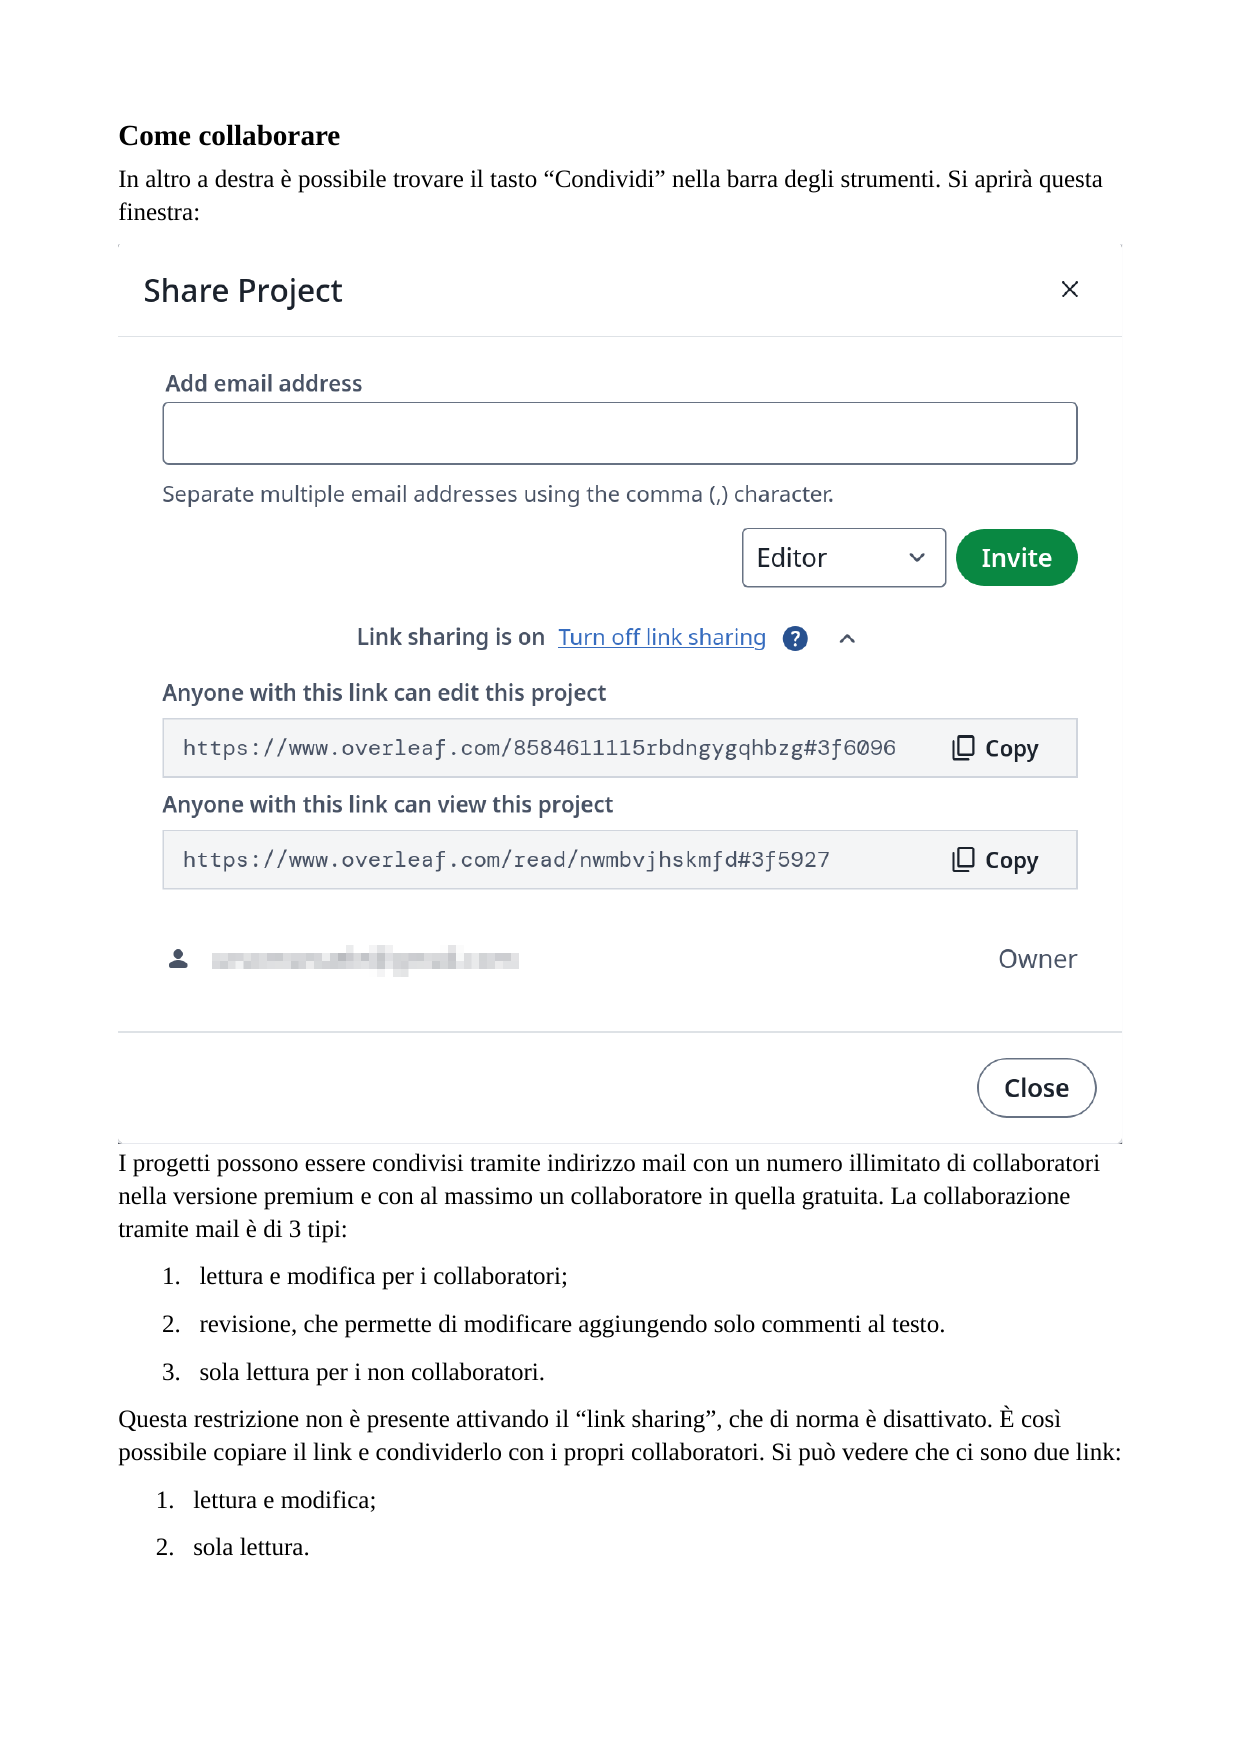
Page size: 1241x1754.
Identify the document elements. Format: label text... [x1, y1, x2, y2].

text I progetti possono essere condivisi tramite indirizzo mail con un numero illimitato di collaboratori nella versione premium e con al massimo un collaboratore in quella gratuita. La collaborazione tramite mail è di 3 tipi: [118, 1144, 1122, 1242]
list lettura e modifica; [156, 1485, 1122, 1513]
list lettura e modifica per i collaboratori; [162, 1261, 1122, 1290]
list revisione, che permette di modificare aggiungendo solo commenti al testo. [162, 1309, 1122, 1338]
text In altro a destra è possibile trovare il tasto “Condividi” nella barra degli strumenti. Si aprirà questa finestra: [118, 164, 1122, 226]
picture [118, 244, 1123, 1144]
list sola lettura per i non collaboratori. [162, 1357, 1122, 1385]
list sola lettura. [156, 1532, 1122, 1561]
text Questa restrizione non è presente attivando il “link sharing”, che di norma è disattivato. È così possibile copiare il link e condividerlo con i propri collaboratori. Si può vedere che ci sono due link: [118, 1404, 1122, 1466]
subtitle Come collaborare [118, 118, 1122, 152]
